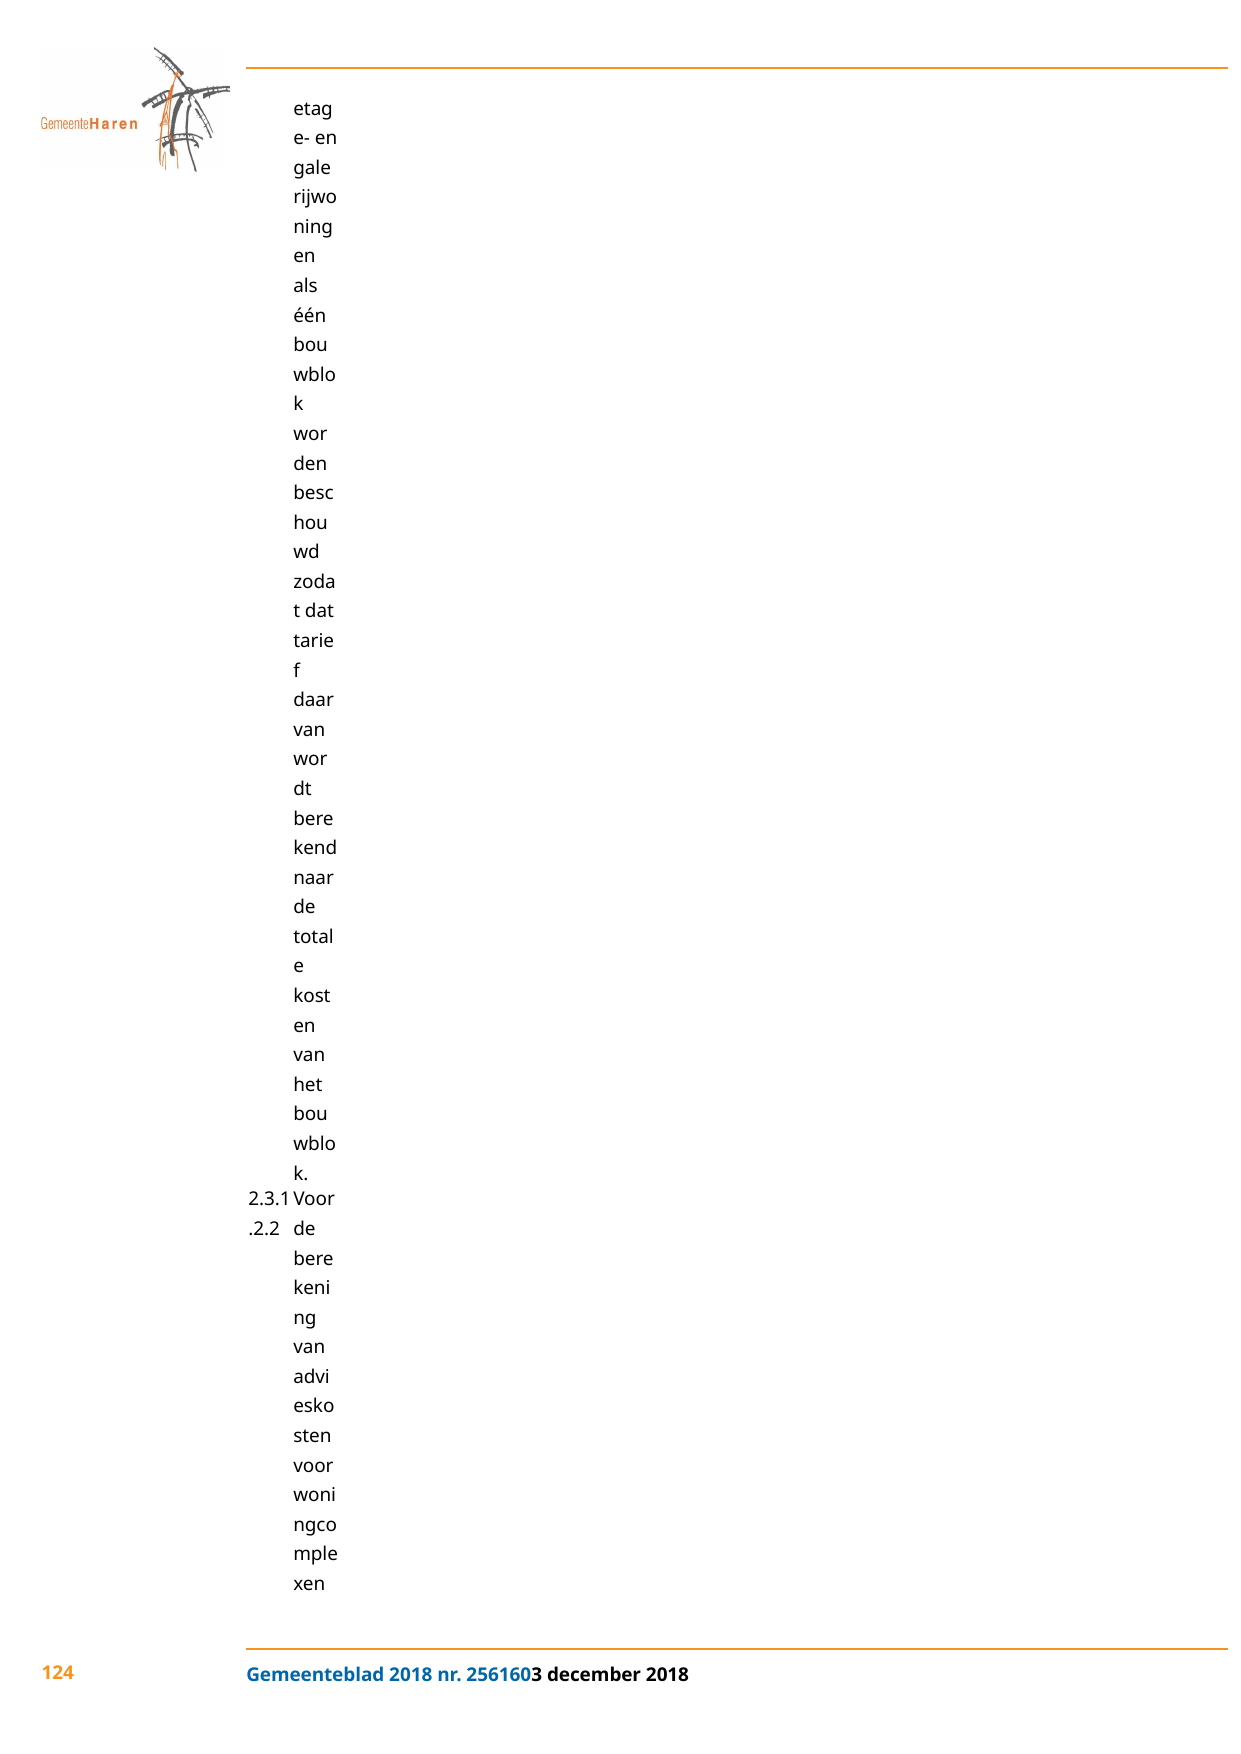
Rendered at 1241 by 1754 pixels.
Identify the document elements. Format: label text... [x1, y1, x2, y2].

table_cell [338, 95, 383, 1186]
table_cell Voor de berekening van advieskosten voor woningcomplexen [293, 1186, 338, 1596]
table_cell [384, 95, 429, 1186]
table_cell [384, 1186, 429, 1596]
table_cell etage- en galerijwoningen als één bouwblok worden beschouwd zodat dat tarief daarvan wordt berekend naar de totale kosten van het bouwblok. [293, 95, 338, 1186]
table_cell 2.3.1.2.2 [248, 1186, 293, 1596]
picture [41, 47, 231, 172]
table_cell [338, 1186, 383, 1596]
table_cell [248, 95, 293, 1186]
